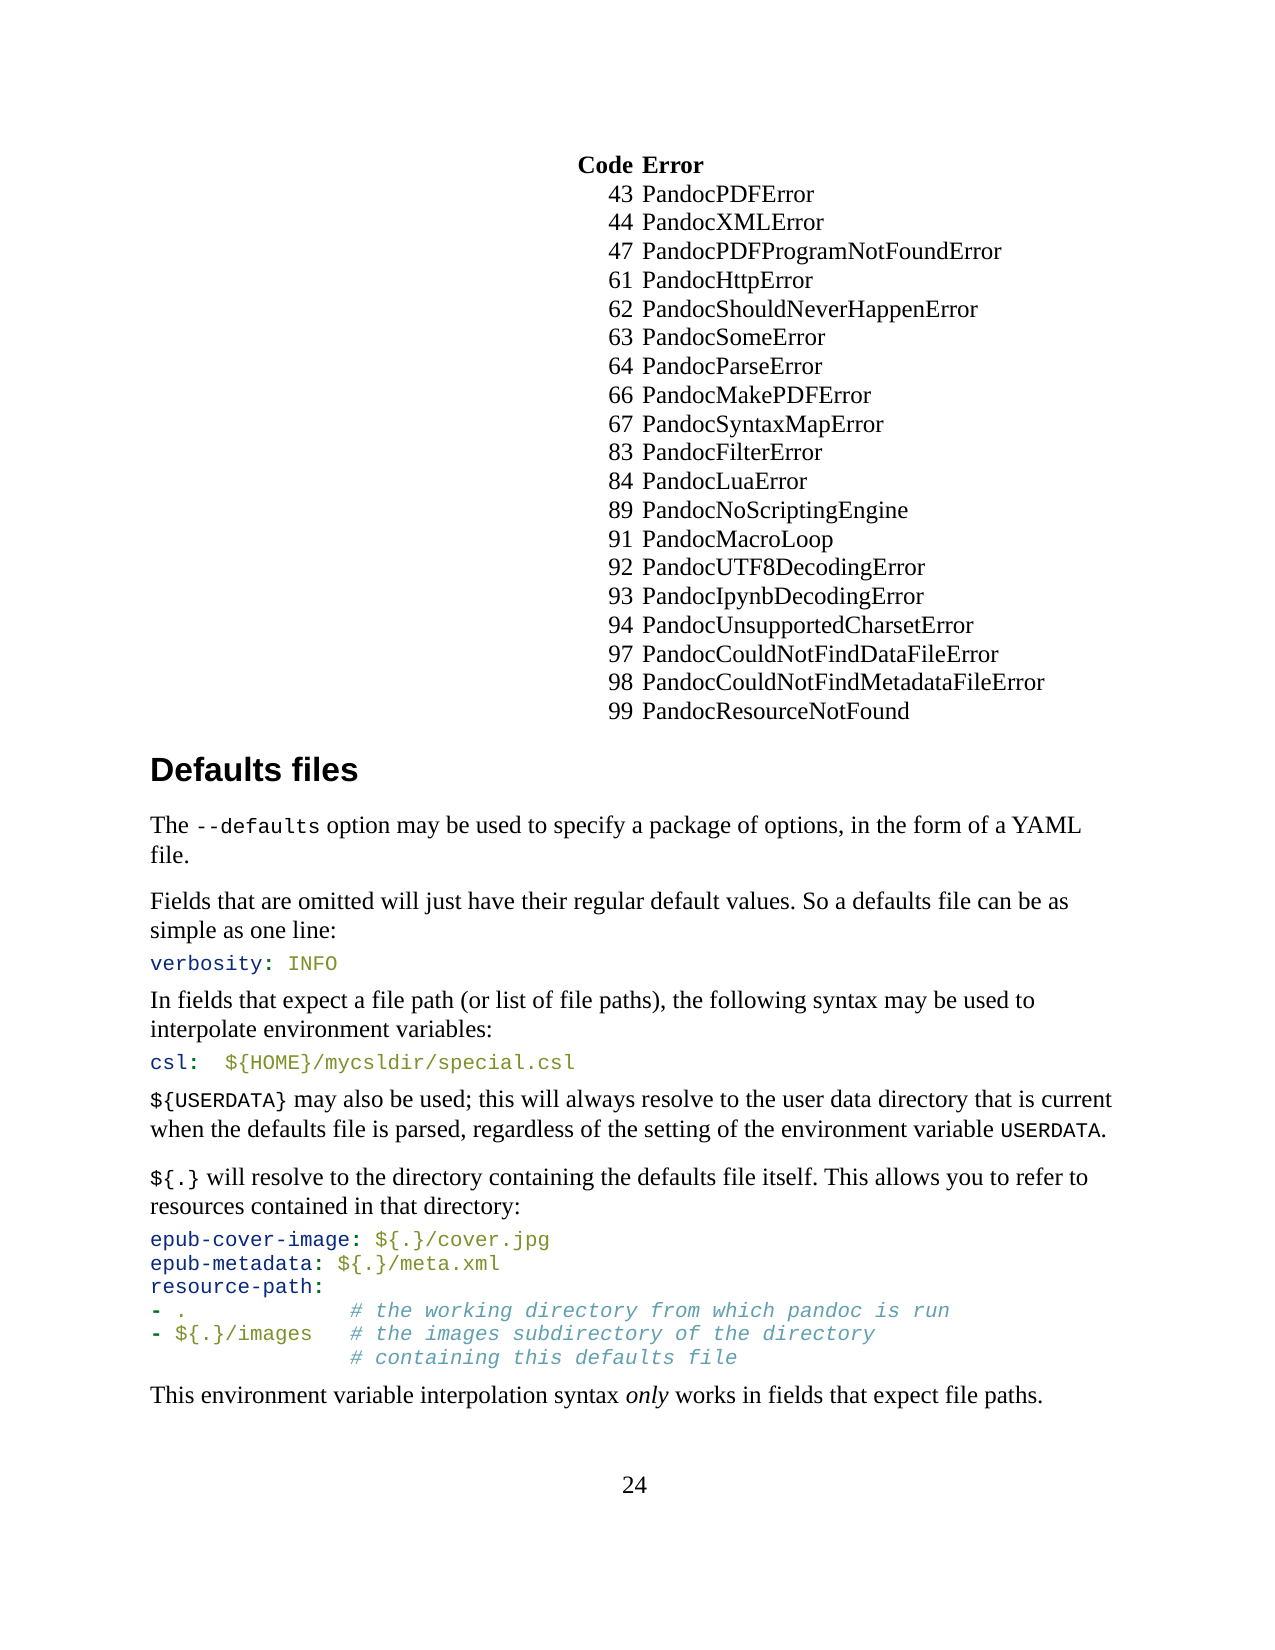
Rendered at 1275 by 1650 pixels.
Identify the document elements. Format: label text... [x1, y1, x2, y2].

text Fields that are omitted will just have their regular default values. So a defaults file can be as simple as one line: [150, 886, 1125, 944]
text csl: ${HOME}/mycsldir/special.csl [150, 1052, 1125, 1076]
text verbosity: INFO [150, 953, 1125, 976]
table_cell PandocSomeError [638, 323, 1125, 351]
table_cell 66 [150, 380, 637, 409]
table_cell PandocUnsupportedCharsetError [638, 610, 1125, 639]
table_cell PandocPDFProgramNotFoundError [638, 236, 1125, 265]
table_cell 92 [150, 553, 637, 581]
subtitle Defaults files [150, 750, 1125, 789]
table_cell PandocHttpError [638, 265, 1125, 294]
table_cell 89 [150, 495, 637, 524]
text epub-metadata: ${.}/meta.xml [150, 1252, 1125, 1276]
table_cell PandocIpynbDecodingError [638, 581, 1125, 610]
table_cell 83 [150, 438, 637, 466]
table_header Error [638, 150, 1125, 179]
text epub-cover-image: ${.}/cover.jpg [150, 1229, 1125, 1252]
text - ${.}/images # the images subdirectory of the directory [150, 1323, 1125, 1347]
table_cell PandocMacroLoop [638, 524, 1125, 552]
table_header Code [150, 150, 637, 179]
table_cell 47 [150, 236, 637, 265]
table_cell 63 [150, 323, 637, 351]
table_cell PandocFilterError [638, 438, 1125, 466]
table_cell 67 [150, 409, 637, 437]
text ${.} will resolve to the directory containing the defaults file itself. This allows you to refer to resources contained in that directory: [150, 1162, 1125, 1220]
table_cell 99 [150, 696, 637, 725]
table_cell PandocShouldNeverHappenError [638, 294, 1125, 322]
text ${USERDATA} may also be used; this will always resolve to the user data directory that is current when the defaults file is parsed, regardless of the setting of the environment variable USERDATA. [150, 1084, 1125, 1144]
table_cell PandocLuaError [638, 466, 1125, 495]
table_cell 91 [150, 524, 637, 552]
table_cell PandocResourceNotFound [638, 696, 1125, 725]
table_cell PandocUTF8DecodingError [638, 553, 1125, 581]
table_cell PandocCouldNotFindDataFileError [638, 639, 1125, 667]
table_cell 61 [150, 265, 637, 294]
table_cell 97 [150, 639, 637, 667]
table_cell PandocCouldNotFindMetadataFileError [638, 668, 1125, 696]
table_cell PandocXMLError [638, 208, 1125, 236]
table_cell PandocParseError [638, 351, 1125, 380]
text The --defaults option may be used to specify a package of options, in the form of a YAML file. [150, 810, 1125, 868]
text - . # the working directory from which pandoc is run [150, 1300, 1125, 1323]
table_cell 44 [150, 208, 637, 236]
table_cell 98 [150, 668, 637, 696]
table_cell 62 [150, 294, 637, 322]
text resource-path: [150, 1276, 1125, 1300]
text # containing this defaults file [150, 1347, 1125, 1371]
text This environment variable interpolation syntax only works in fields that expect file paths. [150, 1380, 1125, 1408]
table_cell 93 [150, 581, 637, 610]
table_cell 94 [150, 610, 637, 639]
table_cell PandocSyntaxMapError [638, 409, 1125, 437]
table_cell PandocMakePDFError [638, 380, 1125, 409]
table_cell PandocNoScriptingEngine [638, 495, 1125, 524]
table_cell PandocPDFError [638, 179, 1125, 207]
table_cell 84 [150, 466, 637, 495]
table_cell 43 [150, 179, 637, 207]
table_cell 64 [150, 351, 637, 380]
text In fields that expect a file path (or list of file paths), the following syntax may be used to interpolate environment variables: [150, 985, 1125, 1043]
